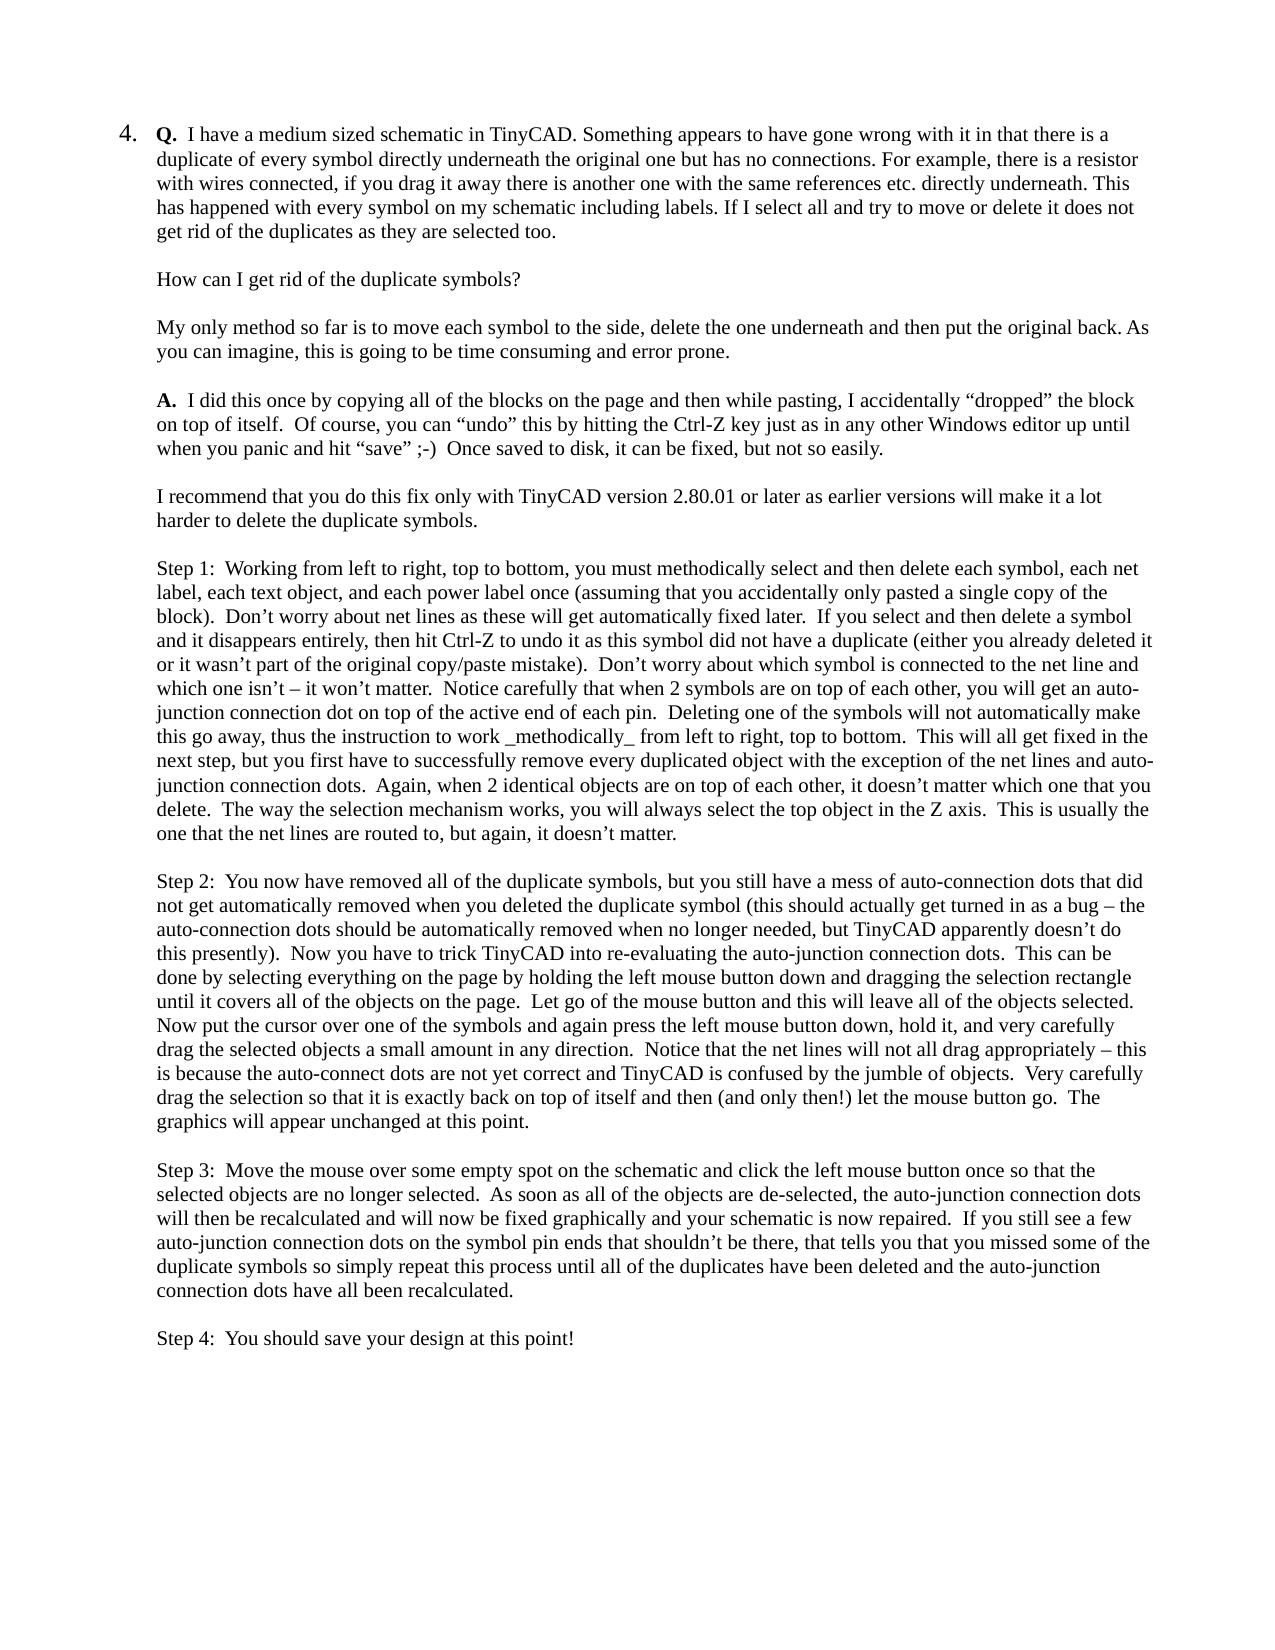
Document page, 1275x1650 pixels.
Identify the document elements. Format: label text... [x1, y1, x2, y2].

list Q. I have a medium sized schematic in TinyCAD. Something appears to have gone wrong with it in that there is a duplicate of every symbol directly underneath the original one but has no connections. For example, there is a resistor with wires connected, if you drag it away there is another one with the same references etc. directly underneath. This has happened with every symbol on my schematic including labels. If I select all and try to move or delete it does not get rid of the duplicates as they are selected too. How can I get rid of the duplicate symbols? My only method so far is to move each symbol to the side, delete the one underneath and then put the original back. As you can imagine, this is going to be time consuming and error prone. A. I did this once by copying all of the blocks on the page and then while pasting, I accidentally “dropped” the block on top of itself. Of course, you can “undo” this by hitting the Ctrl-Z key just as in any other Windows editor up until when you panic and hit “save” ;-) Once saved to disk, it can be fixed, but not so easily. I recommend that you do this fix only with TinyCAD version 2.80.01 or later as earlier versions will make it a lot harder to delete the duplicate symbols. Step 1: Working from left to right, top to bottom, you must methodically select and then delete each symbol, each net label, each text object, and each power label once (assuming that you accidentally only pasted a single copy of the block). Don’t worry about net lines as these will get automatically fixed later. If you select and then delete a symbol and it disappears entirely, then hit Ctrl-Z to undo it as this symbol did not have a duplicate (either you already deleted it or it wasn’t part of the original copy/paste mistake). Don’t worry about which symbol is connected to the net line and which one isn’t – it won’t matter. Notice carefully that when 2 symbols are on top of each other, you will get an auto-junction connection dot on top of the active end of each pin. Deleting one of the symbols will not automatically make this go away, thus the instruction to work _methodically_ from left to right, top to bottom. This will all get fixed in the next step, but you first have to successfully remove every duplicated object with the exception of the net lines and auto-junction connection dots. Again, when 2 identical objects are on top of each other, it doesn’t matter which one that you delete. The way the selection mechanism works, you will always select the top object in the Z axis. This is usually the one that the net lines are routed to, but again, it doesn’t matter. Step 2: You now have removed all of the duplicate symbols, but you still have a mess of auto-connection dots that did not get automatically removed when you deleted the duplicate symbol (this should actually get turned in as a bug – the auto-connection dots should be automatically removed when no longer needed, but TinyCAD apparently doesn’t do this presently). Now you have to trick TinyCAD into re-evaluating the auto-junction connection dots. This can be done by selecting everything on the page by holding the left mouse button down and dragging the selection rectangle until it covers all of the objects on the page. Let go of the mouse button and this will leave all of the objects selected. Now put the cursor over one of the symbols and again press the left mouse button down, hold it, and very carefully drag the selected objects a small amount in any direction. Notice that the net lines will not all drag appropriately – this is because the auto-connect dots are not yet correct and TinyCAD is confused by the jumble of objects. Very carefully drag the selection so that it is exactly back on top of itself and then (and only then!) let the mouse button go. The graphics will appear unchanged at this point. Step 3: Move the mouse over some empty spot on the schematic and click the left mouse button once so that the selected objects are no longer selected. As soon as all of the objects are de-selected, the auto-junction connection dots will then be recalculated and will now be fixed graphically and your schematic is now repaired. If you still see a few auto-junction connection dots on the symbol pin ends that shouldn’t be there, that tells you that you missed some of the duplicate symbols so simply repeat this process until all of the duplicates have been deleted and the auto-junction connection dots have all been recalculated. Step 4: You should save your design at this point! [119, 118, 1157, 1350]
